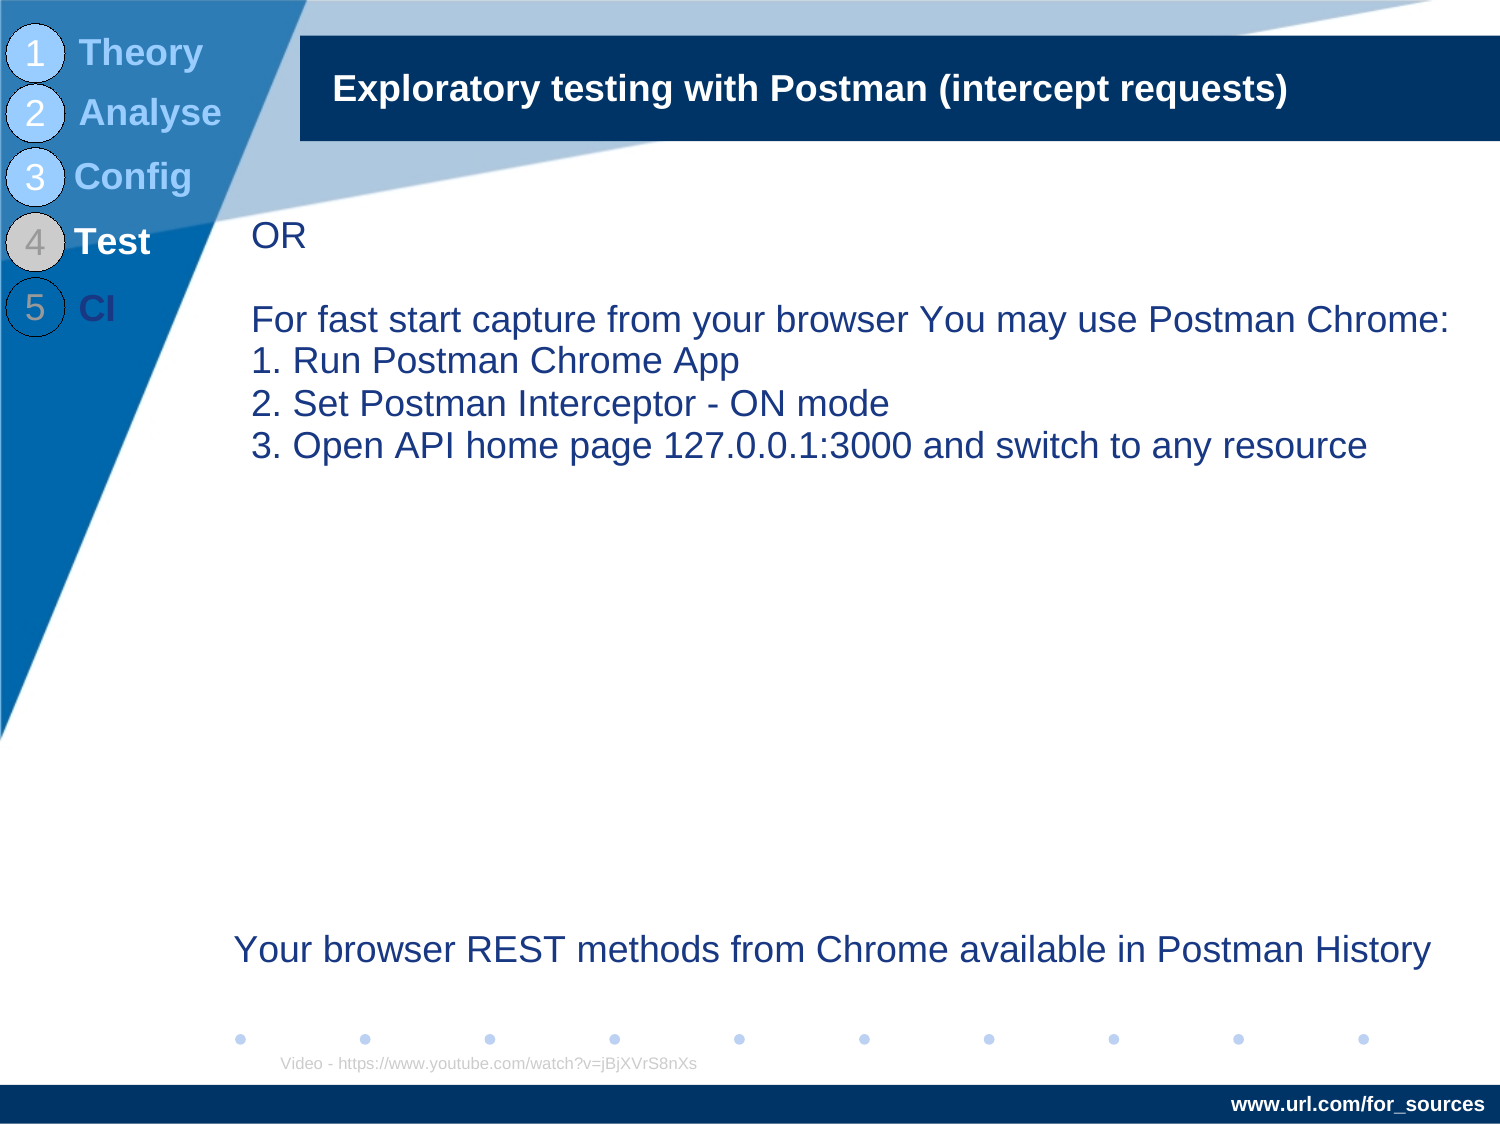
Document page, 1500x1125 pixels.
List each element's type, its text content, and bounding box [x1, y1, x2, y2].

list Test [59, 212, 236, 495]
text_box 3 [5, 147, 66, 207]
title Exploratory testing with Postman (intercept requests) [300, 35, 1500, 142]
text_box 5 [5, 277, 66, 337]
text_box 1 [5, 23, 66, 83]
text_box 2 [5, 83, 66, 143]
list Config [58, 147, 591, 223]
text_box Your browser REST methods from Chrome available in Postman History [218, 921, 1459, 979]
list Theory [63, 23, 266, 83]
picture [38, 67, 63, 100]
text_box Video - https://www.youtube.com/watch?v=jBjXVrS8nXs [265, 1047, 1471, 1081]
list CI [63, 279, 148, 339]
list Analyse [63, 83, 266, 148]
text_box 4 [5, 212, 66, 272]
picture [0, 0, 1500, 842]
text_box OR For fast start capture from your browser You may use Postman Chrome: 1. Run Postman Chrome App 2. Set Postman Interceptor - ON mode 3. Open API home page 127.0.0.1:3000 and switch to any resource [236, 206, 1500, 980]
